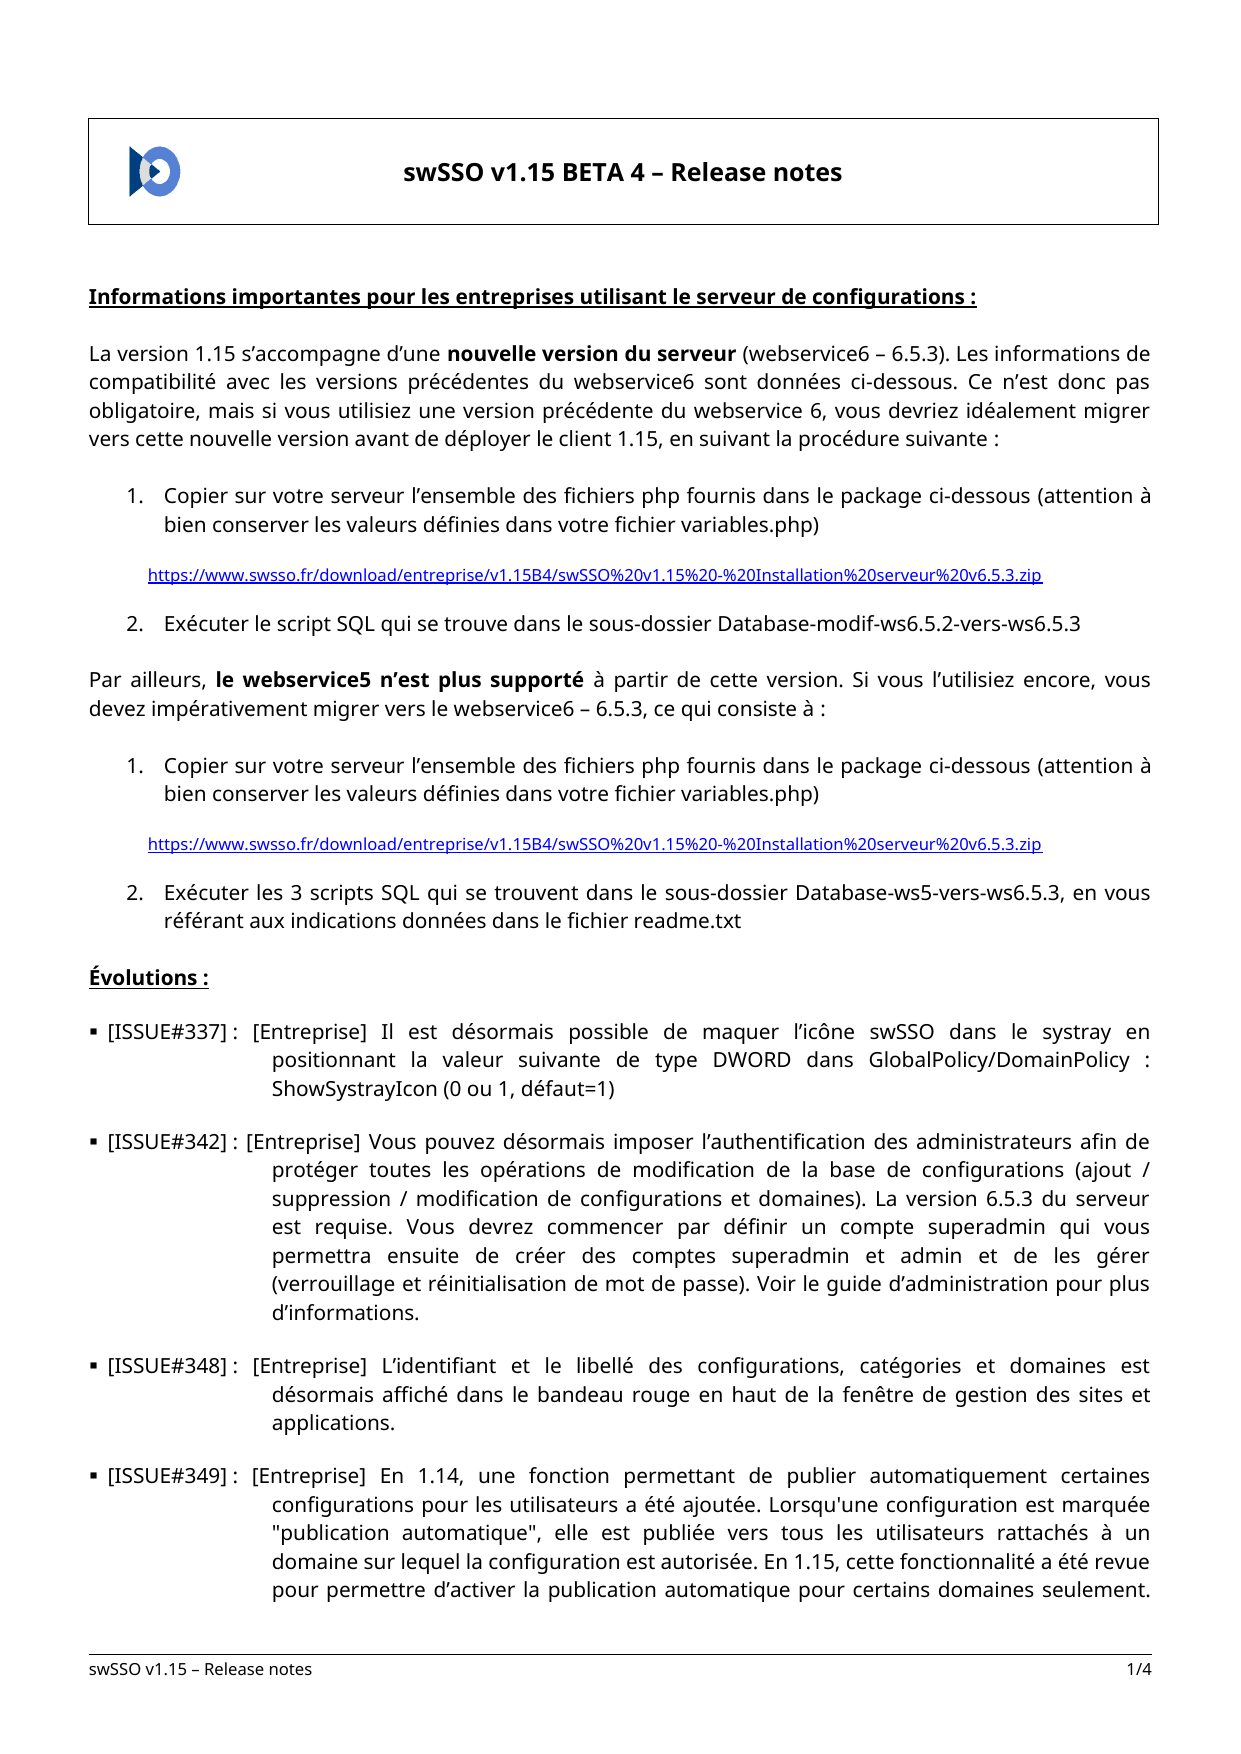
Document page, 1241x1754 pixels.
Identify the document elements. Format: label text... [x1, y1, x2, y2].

table_header swSSO v1.15 BETA 4 – Release notes [220, 119, 1026, 224]
list Copier sur votre serveur l’ensemble des fichiers php fournis dans le package ci-dessous (attention à bien conserver les valeurs définies dans votre fichier variables.php) [126, 481, 1152, 538]
table_header [1026, 119, 1158, 224]
picture [124, 140, 185, 203]
text La version 1.15 s’accompagne d’une nouvelle version du serveur (webservice6 – 6.5.3). Les informations de compatibilité avec les versions précédentes du webservice6 sont données ci-dessous. Ce n’est donc pas obligatoire, mais si vous utilisiez une version précédente du webservice 6, vous devriez idéalement migrer vers cette nouvelle version avant de déployer le client 1.15, en suivant la procédure suivante : [89, 339, 1152, 453]
list Copier sur votre serveur l’ensemble des fichiers php fournis dans le package ci-dessous (attention à bien conserver les valeurs définies dans votre fichier variables.php) [126, 751, 1152, 808]
list [ISSUE#342] : [Entreprise] Vous pouvez désormais imposer l’authentification des administrateurs afin de protéger toutes les opérations de modification de la base de configurations (ajout / suppression / modification de configurations et domaines). La version 6.5.3 du serveur est requise. Vous devrez commencer par définir un compte superadmin qui vous permettra ensuite de créer des comptes superadmin et admin et de les gérer (verrouillage et réinitialisation de mot de passe). Voir le guide d’administration pour plus d’informations. [89, 1127, 1152, 1326]
list [ISSUE#348] : [Entreprise] L’identifiant et le libellé des configurations, catégories et domaines est désormais affiché dans le bandeau rouge en haut de la fenêtre de gestion des sites et applications. [89, 1351, 1152, 1437]
text Par ailleurs, le webservice5 n’est plus supporté à partir de cette version. Si vous l’utilisiez encore, vous devez impérativement migrer vers le webservice6 – 6.5.3, ce qui consiste à : [89, 666, 1152, 722]
list https://www.swsso.fr/download/entreprise/v1.15B4/swSSO%20v1.15%20-%20Installation%20serveur%20v6.5.3.zip [0, 833, 1152, 855]
list [ISSUE#337] : [Entreprise] Il est désormais possible de maquer l’icône swSSO dans le systray en positionnant la valeur suivante de type DWORD dans GlobalPolicy/DomainPolicy : ShowSystrayIcon (0 ou 1, défaut=1) [89, 1017, 1152, 1102]
list Exécuter le script SQL qui se trouve dans le sous-dossier Database-modif-ws6.5.2-vers-ws6.5.3 [126, 609, 1152, 637]
text Informations importantes pour les entreprises utilisant le serveur de configurations : [89, 282, 1152, 310]
table_header [89, 119, 220, 224]
text Évolutions : [89, 963, 1152, 992]
list https://www.swsso.fr/download/entreprise/v1.15B4/swSSO%20v1.15%20-%20Installation%20serveur%20v6.5.3.zip [0, 563, 1152, 586]
list Exécuter les 3 scripts SQL qui se trouvent dans le sous-dossier Database-ws5-vers-ws6.5.3, en vous référant aux indications données dans le fichier readme.txt [126, 878, 1152, 935]
list [ISSUE#349] : [Entreprise] En 1.14, une fonction permettant de publier automatiquement certaines configurations pour les utilisateurs a été ajoutée. Lorsqu'une configuration est marquée "publication automatique", elle est publiée vers tous les utilisateurs rattachés à un domaine sur lequel la configuration est autorisée. En 1.15, cette fonctionnalité a été revue pour permettre d’activer la publication automatique pour certains domaines seulement. [89, 1462, 1152, 1604]
